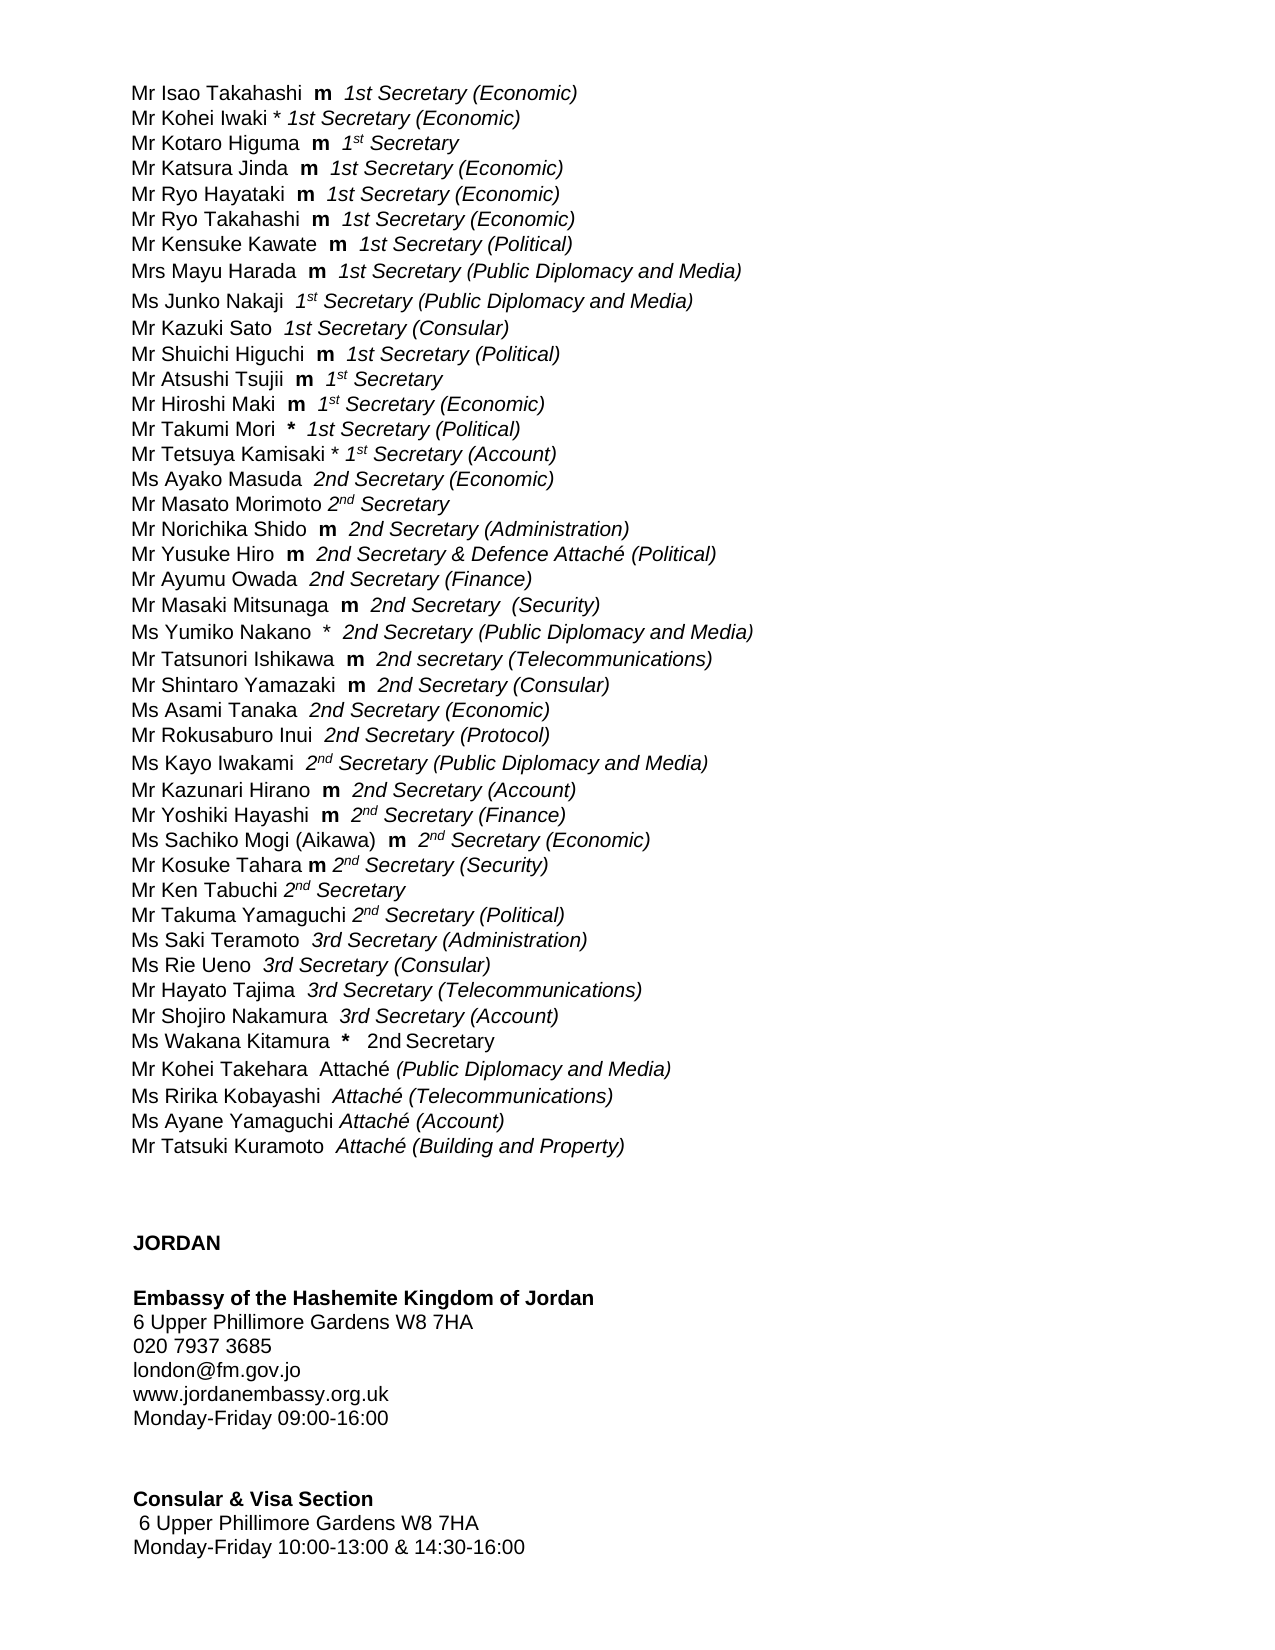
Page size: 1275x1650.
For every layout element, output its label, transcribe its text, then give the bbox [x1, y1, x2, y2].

text Mr Isao Takahashi m 1st Secretary (Economic) [131, 81, 1183, 105]
text Mr Ryo Takahashi m 1st Secretary (Economic) [131, 206, 1183, 230]
text Mr Katsura Jinda m 1st Secretary (Economic) [131, 156, 1183, 180]
text Mr Kazunari Hirano m 2nd Secretary (Account) [131, 777, 1183, 801]
text Mr Tatsunori Ishikawa m 2nd secretary (Telecommunications) [131, 647, 1183, 671]
text Mr Yoshiki Hayashi m 2nd Secretary (Finance) [131, 803, 1183, 827]
text Ms Junko Nakaji 1st Secretary (Public Diplomacy and Media) [131, 286, 1183, 315]
text Mrs Mayu Harada m 1st Secretary (Public Diplomacy and Media) [131, 257, 1183, 285]
text Mr Hayato Tajima 3rd Secretary (Telecommunications) [131, 978, 1183, 1002]
text Mr Takuma Yamaguchi 2nd Secretary (Political) [131, 903, 1183, 927]
text Mr Masato Morimoto 2nd Secretary [131, 492, 1183, 516]
text Mr Ken Tabuchi 2nd Secretary [131, 878, 1183, 902]
text Mr Takumi Mori * 1st Secretary (Political) [131, 417, 1183, 441]
text Mr Kosuke Tahara m 2nd Secretary (Security) [131, 853, 1183, 877]
text Ms Asami Tanaka 2nd Secretary (Economic) [131, 697, 1183, 721]
text Mr Rokusaburo Inui 2nd Secretary (Protocol) [131, 723, 1183, 747]
text Mr Hiroshi Maki m 1st Secretary (Economic) [131, 392, 1183, 416]
text Ms Kayo Iwakami 2nd Secretary (Public Diplomacy and Media) [131, 748, 1183, 776]
text Mr Kotaro Higuma m 1st Secretary [131, 131, 1183, 155]
text Ms Wakana Kitamura * 2nd Secretary [131, 1028, 1183, 1052]
text Ms Ririka Kobayashi Attaché (Telecommunications) [131, 1083, 1183, 1107]
text Mr Kensuke Kawate m 1st Secretary (Political) [131, 232, 1183, 256]
text Mr Kohei Takehara Attaché (Public Diplomacy and Media) [131, 1054, 1183, 1082]
text Ms Ayako Masuda 2nd Secretary (Economic) [131, 467, 1183, 491]
text Mr Tatsuki Kuramoto Attaché (Building and Property) [131, 1134, 1183, 1158]
text Ms Sachiko Mogi (Aikawa) m 2nd Secretary (Economic) [131, 828, 1183, 852]
text Mr Ryo Hayataki m 1st Secretary (Economic) [131, 181, 1183, 205]
text Mr Tetsuya Kamisaki * 1st Secretary (Account) [131, 442, 1183, 466]
text Embassy of the Hashemite Kingdom of Jordan 6 Upper Phillimore Gardens W8 7HA 020 7937 3685 london@fm.gov.jo www.jordanembassy.org.uk Monday-Friday 09:00-16:00 [133, 1286, 1181, 1458]
text Mr Atsushi Tsujii m 1st Secretary [131, 366, 1183, 390]
text Mr Ayumu Owada 2nd Secretary (Finance) [131, 567, 1183, 591]
text Consular & Visa Section 6 Upper Phillimore Gardens W8 7HA Monday-Friday 10:00-13:00 & 14:30-16:00 [133, 1458, 1181, 1559]
text Mr Kazuki Sato 1st Secretary (Consular) [131, 316, 1183, 340]
text Ms Saki Teramoto 3rd Secretary (Administration) [131, 928, 1183, 952]
text Mr Shintaro Yamazaki m 2nd Secretary (Consular) [131, 672, 1183, 696]
text Mr Kohei Iwaki * 1st Secretary (Economic) [131, 106, 1183, 130]
text Mr Masaki Mitsunaga m 2nd Secretary (Security) [131, 592, 1183, 616]
text Ms Rie Ueno 3rd Secretary (Consular) [131, 953, 1183, 977]
text Ms Ayane Yamaguchi Attaché (Account) [131, 1108, 1183, 1132]
text Mr Shojiro Nakamura 3rd Secretary (Account) [131, 1003, 1183, 1027]
text Mr Shuichi Higuchi m 1st Secretary (Political) [131, 341, 1183, 365]
text Mr Yusuke Hiro m 2nd Secretary & Defence Attaché (Political) [131, 542, 1183, 566]
text Mr Norichika Shido m 2nd Secretary (Administration) [131, 517, 1183, 541]
text JORDAN [133, 1231, 1181, 1285]
text Ms Yumiko Nakano * 2nd Secretary (Public Diplomacy and Media) [131, 617, 1183, 646]
